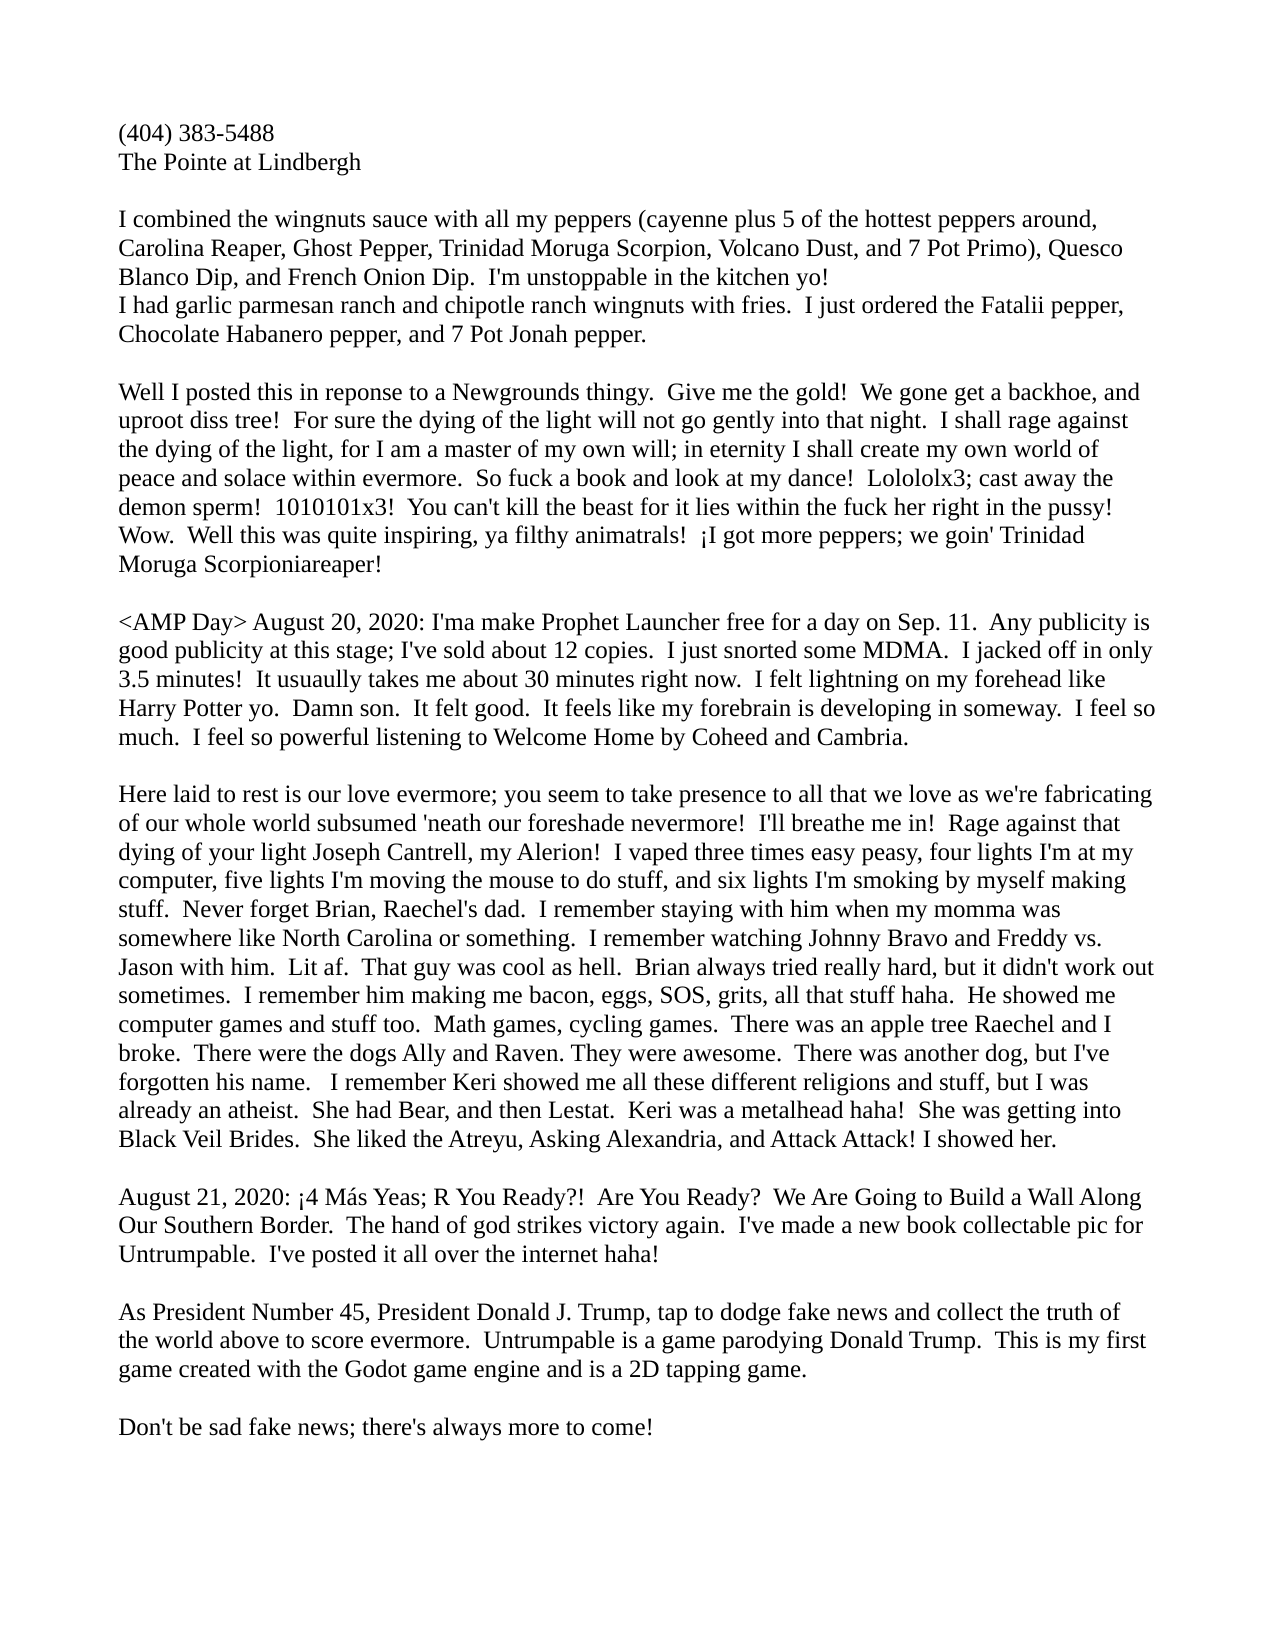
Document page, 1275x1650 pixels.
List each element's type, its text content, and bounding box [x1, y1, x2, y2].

text I had garlic parmesan ranch and chipotle ranch wingnuts with fries. I just ordered the Fatalii pepper, Chocolate Habanero pepper, and 7 Pot Jonah pepper. [118, 291, 1157, 348]
text <AMP Day> August 20, 2020: I'ma make Prophet Launcher free for a day on Sep. 11. Any publicity is good publicity at this stage; I've sold about 12 copies. I just snorted some MDMA. I jacked off in only 3.5 minutes! It usuaully takes me about 30 minutes right now. I felt lightning on my forehead like Harry Potter yo. Damn son. It felt good. It feels like my forebrain is developing in someway. I feel so much. I feel so powerful listening to Welcome Home by Coheed and Cambria. [118, 607, 1157, 751]
text Well I posted this in reponse to a Newgrounds thingy. Give me the gold! We gone get a backhoe, and uproot diss tree! For sure the dying of the light will not go gently into that night. I shall rage against the dying of the light, for I am a master of my own will; in eternity I shall create my own world of peace and solace within evermore. So fuck a book and look at my dance! Lolololx3; cast away the demon sperm! 1010101x3! You can't kill the beast for it lies within the fuck her right in the pussy! Wow. Well this was quite inspiring, ya filthy animatrals! ¡I got more peppers; we goin' Trinidad Moruga Scorpioniareaper! [118, 377, 1157, 578]
text Don't be sad fake news; there's always more to come! [118, 1412, 1157, 1441]
text (404) 383-5488 [118, 118, 1157, 147]
text As President Number 45, President Donald J. Trump, tap to dodge fake news and collect the truth of the world above to score evermore. Untrumpable is a game parodying Donald Trump. This is my first game created with the Godot game engine and is a 2D tapping game. [118, 1297, 1157, 1383]
text The Pointe at Lindbergh [118, 147, 1157, 176]
text I combined the wingnuts sauce with all my peppers (cayenne plus 5 of the hottest peppers around, Carolina Reaper, Ghost Pepper, Trinidad Moruga Scorpion, Volcano Dust, and 7 Pot Primo), Quesco Blanco Dip, and French Onion Dip. I'm unstoppable in the kitchen yo! [118, 204, 1157, 291]
text August 21, 2020: ¡4 Más Yeas; R You Ready?! Are You Ready? We Are Going to Build a Wall Along Our Southern Border. The hand of god strikes victory again. I've made a new book collectable pic for Untrumpable. I've posted it all over the internet haha! [118, 1182, 1157, 1268]
text Here laid to rest is our love evermore; you seem to take presence to all that we love as we're fabricating of our whole world subsumed 'neath our foreshade nevermore! I'll breathe me in! Rage against that dying of your light Joseph Cantrell, my Alerion! I vaped three times easy peasy, four lights I'm at my computer, five lights I'm moving the mouse to do stuff, and six lights I'm smoking by myself making stuff. Never forget Brian, Raechel's dad. I remember staying with him when my momma was somewhere like North Carolina or something. I remember watching Johnny Bravo and Freddy vs. Jason with him. Lit af. That guy was cool as hell. Brian always tried really hard, but it didn't work out sometimes. I remember him making me bacon, eggs, SOS, grits, all that stuff haha. He showed me computer games and stuff too. Math games, cycling games. There was an apple tree Raechel and I broke. There were the dogs Ally and Raven. They were awesome. There was another dog, but I've forgotten his name. I remember Keri showed me all these different religions and stuff, but I was already an atheist. She had Bear, and then Lestat. Keri was a metalhead haha! She was getting into Black Veil Brides. She liked the Atreyu, Asking Alexandria, and Attack Attack! I showed her. [118, 779, 1157, 1153]
